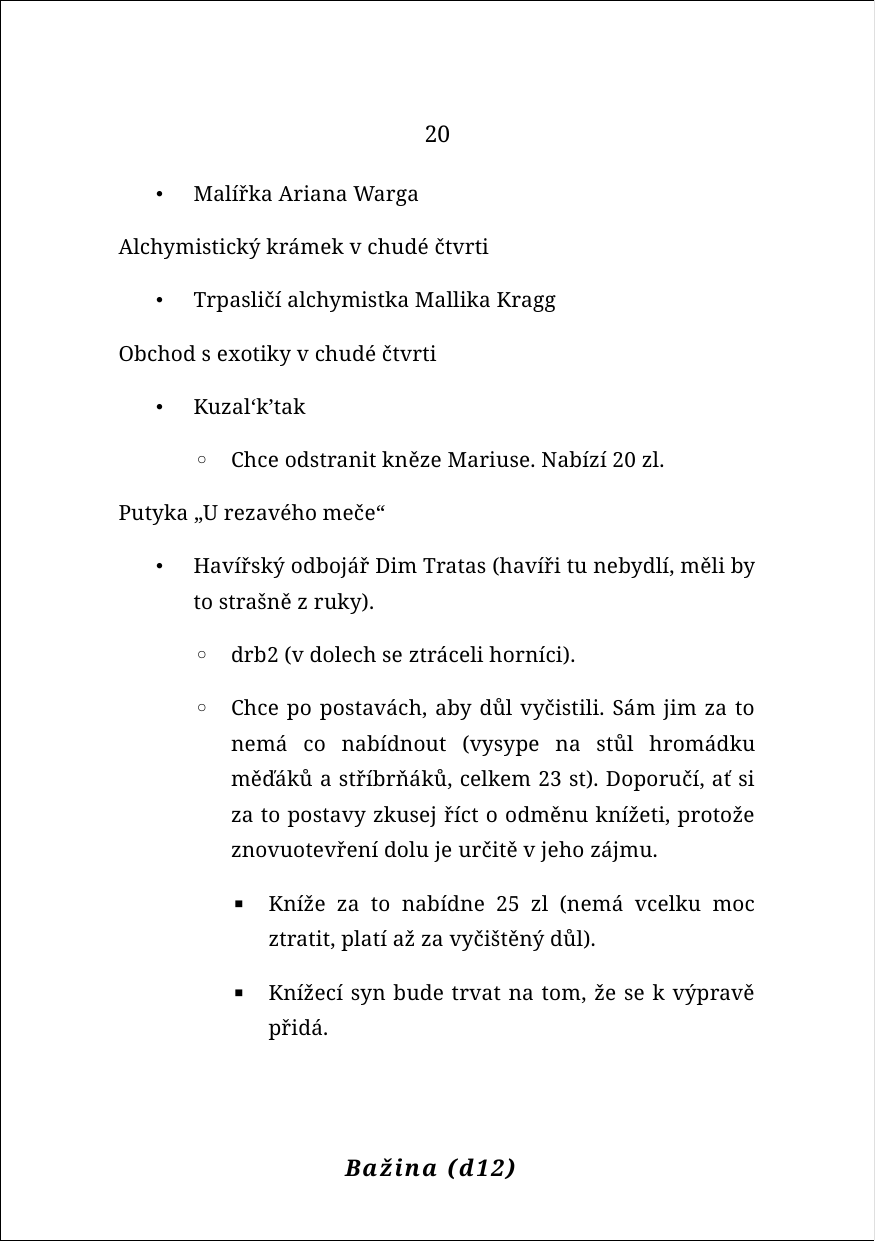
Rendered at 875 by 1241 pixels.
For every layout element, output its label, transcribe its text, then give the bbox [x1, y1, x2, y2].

text Obchod s exotiky v chudé čtvrti [118, 339, 756, 367]
list Kníže za to nabídne 25 zl (nemá vcelku moc ztratit, platí až za vyčištěný důl). [231, 889, 756, 953]
text Alchymistický krámek v chudé čtvrti [118, 232, 756, 261]
list Havířský odbojář Dim Tratas (havíři tu nebydlí, měli by to strašně z ruky). [156, 552, 756, 616]
list Trpasličí alchymistka Mallika Kragg [156, 285, 756, 314]
list Chce po postavách, aby důl vyčistili. Sám jim za to nemá co nabídnout (vysype na stůl hromádku měďáků a stříbrňáků, celkem 23 st). Doporučí, ať si za to postavy zkusej říct o odměnu knížeti, protože znovuotevření dolu je určitě v jeho zájmu. [193, 693, 756, 864]
list Kuzal‘k’tak [156, 392, 756, 420]
list Knížecí syn bude trvat na tom, že se k výpravě přidá. [231, 978, 756, 1042]
list Chce odstranit kněze Mariuse. Nabízí 20 zl. [193, 445, 756, 473]
list drb2 (v dolech se ztráceli horníci). [193, 640, 756, 669]
text Putyka „U rezavého meče“ [118, 498, 756, 527]
list Malířka Ariana Warga [156, 179, 756, 207]
